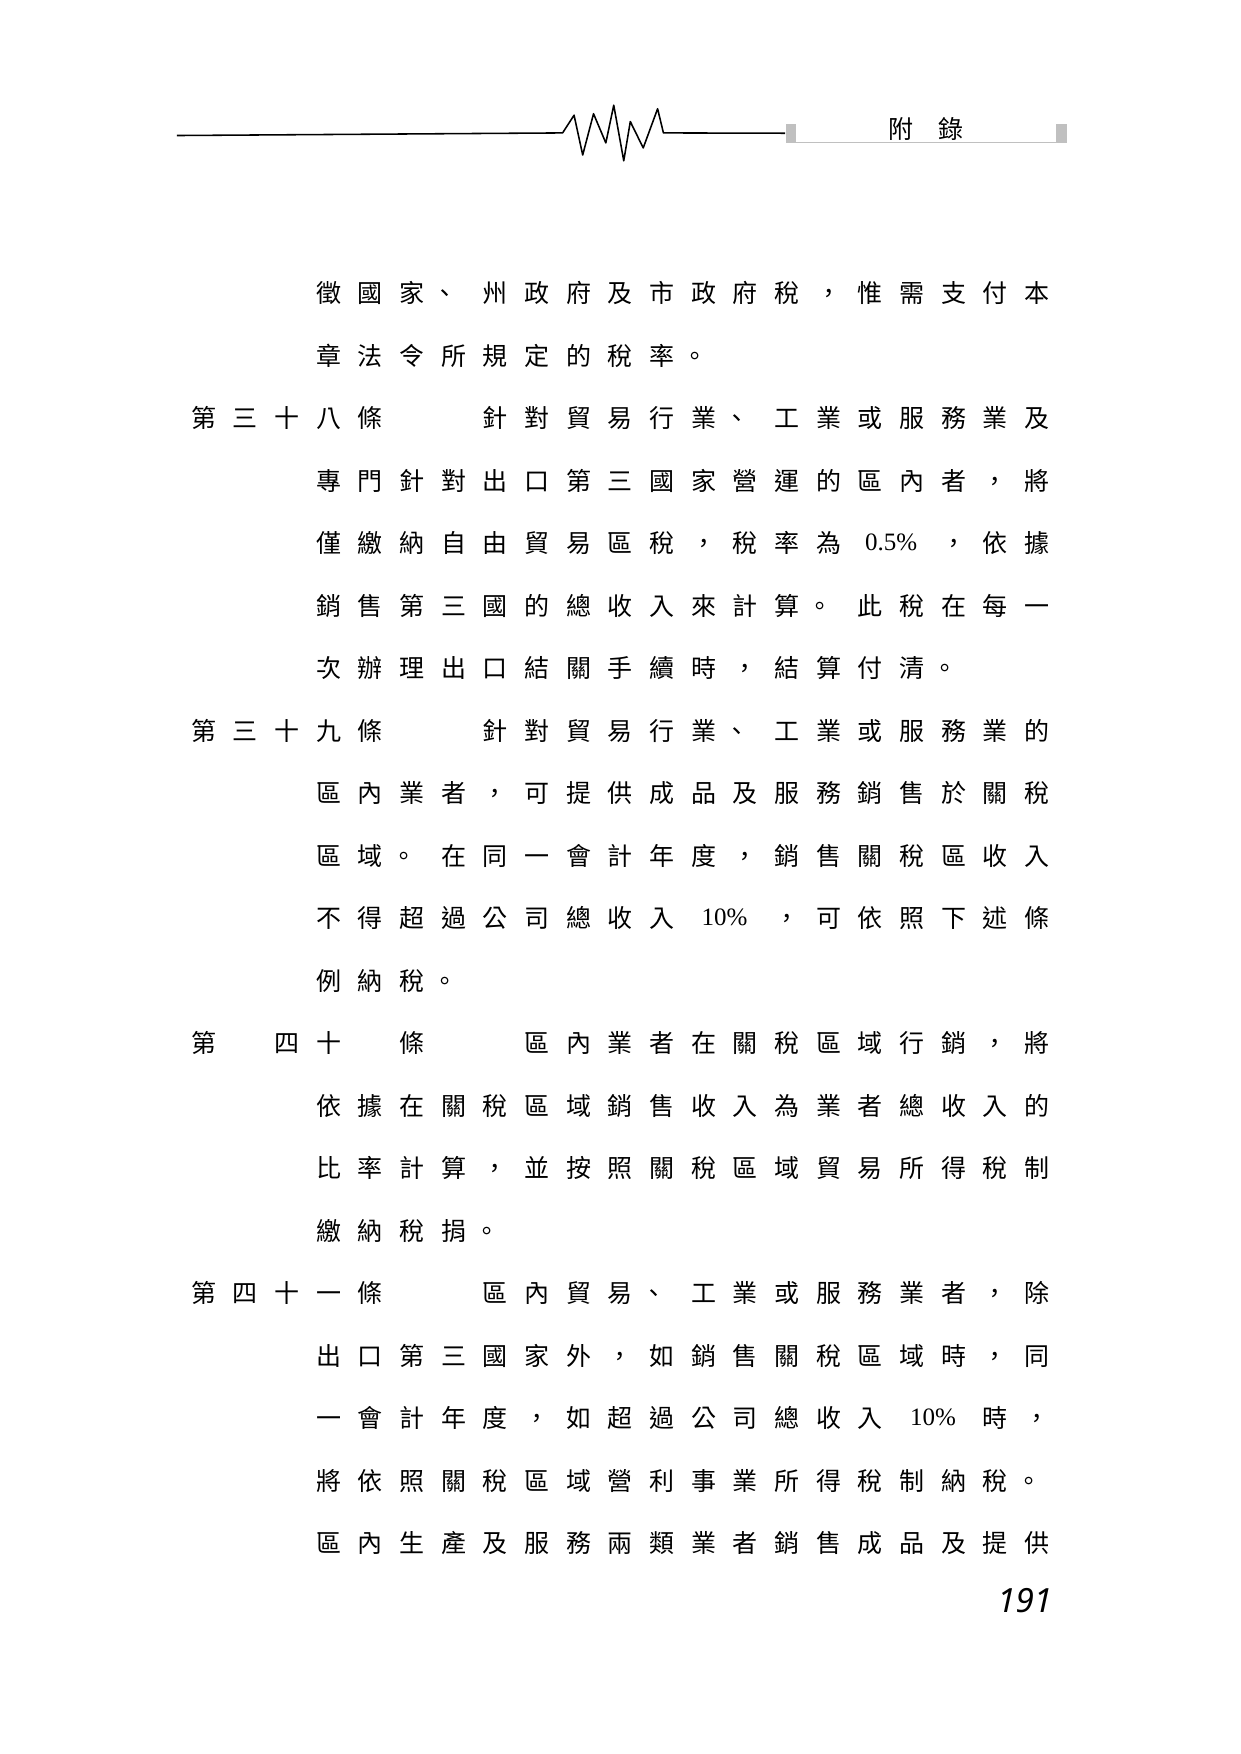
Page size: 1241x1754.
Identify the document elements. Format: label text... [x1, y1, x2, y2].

text 第四十一條 區內貿易、工業或服務業者，除出口第三國家外，如銷售關稅區域時，同一會計年度，如超過公司總收入10%時，將依照關稅區域營利事業所得稅制納稅。區內生產及服務兩類業者銷售成品及提供 [183, 1250, 1058, 1563]
text 第 四十 條 區內業者在關稅區域行銷，將依據在關稅區域銷售收入為業者總收入的比率計算，並按照關稅區域貿易所得稅制繳納稅捐。 [183, 1000, 1058, 1250]
text 第三十九條 針對貿易行業、工業或服務業的區內業者，可提供成品及服務銷售於關稅區域。在同一會計年度，銷售關稅區收入不得超過公司總收入10%，可依照下述條例納稅。 [183, 688, 1058, 1000]
text 徵國家、州政府及市政府稅，惟需支付本章法令所規定的稅率。 [183, 250, 1058, 375]
text 第三十八條 針對貿易行業、工業或服務業及專門針對出口第三國家營運的區內者，將僅繳納自由貿易區稅，稅率為0.5%，依據銷售第三國的總收入來計算。此稅在每一次辦理出口結關手續時，結算付清。 [183, 375, 1058, 688]
